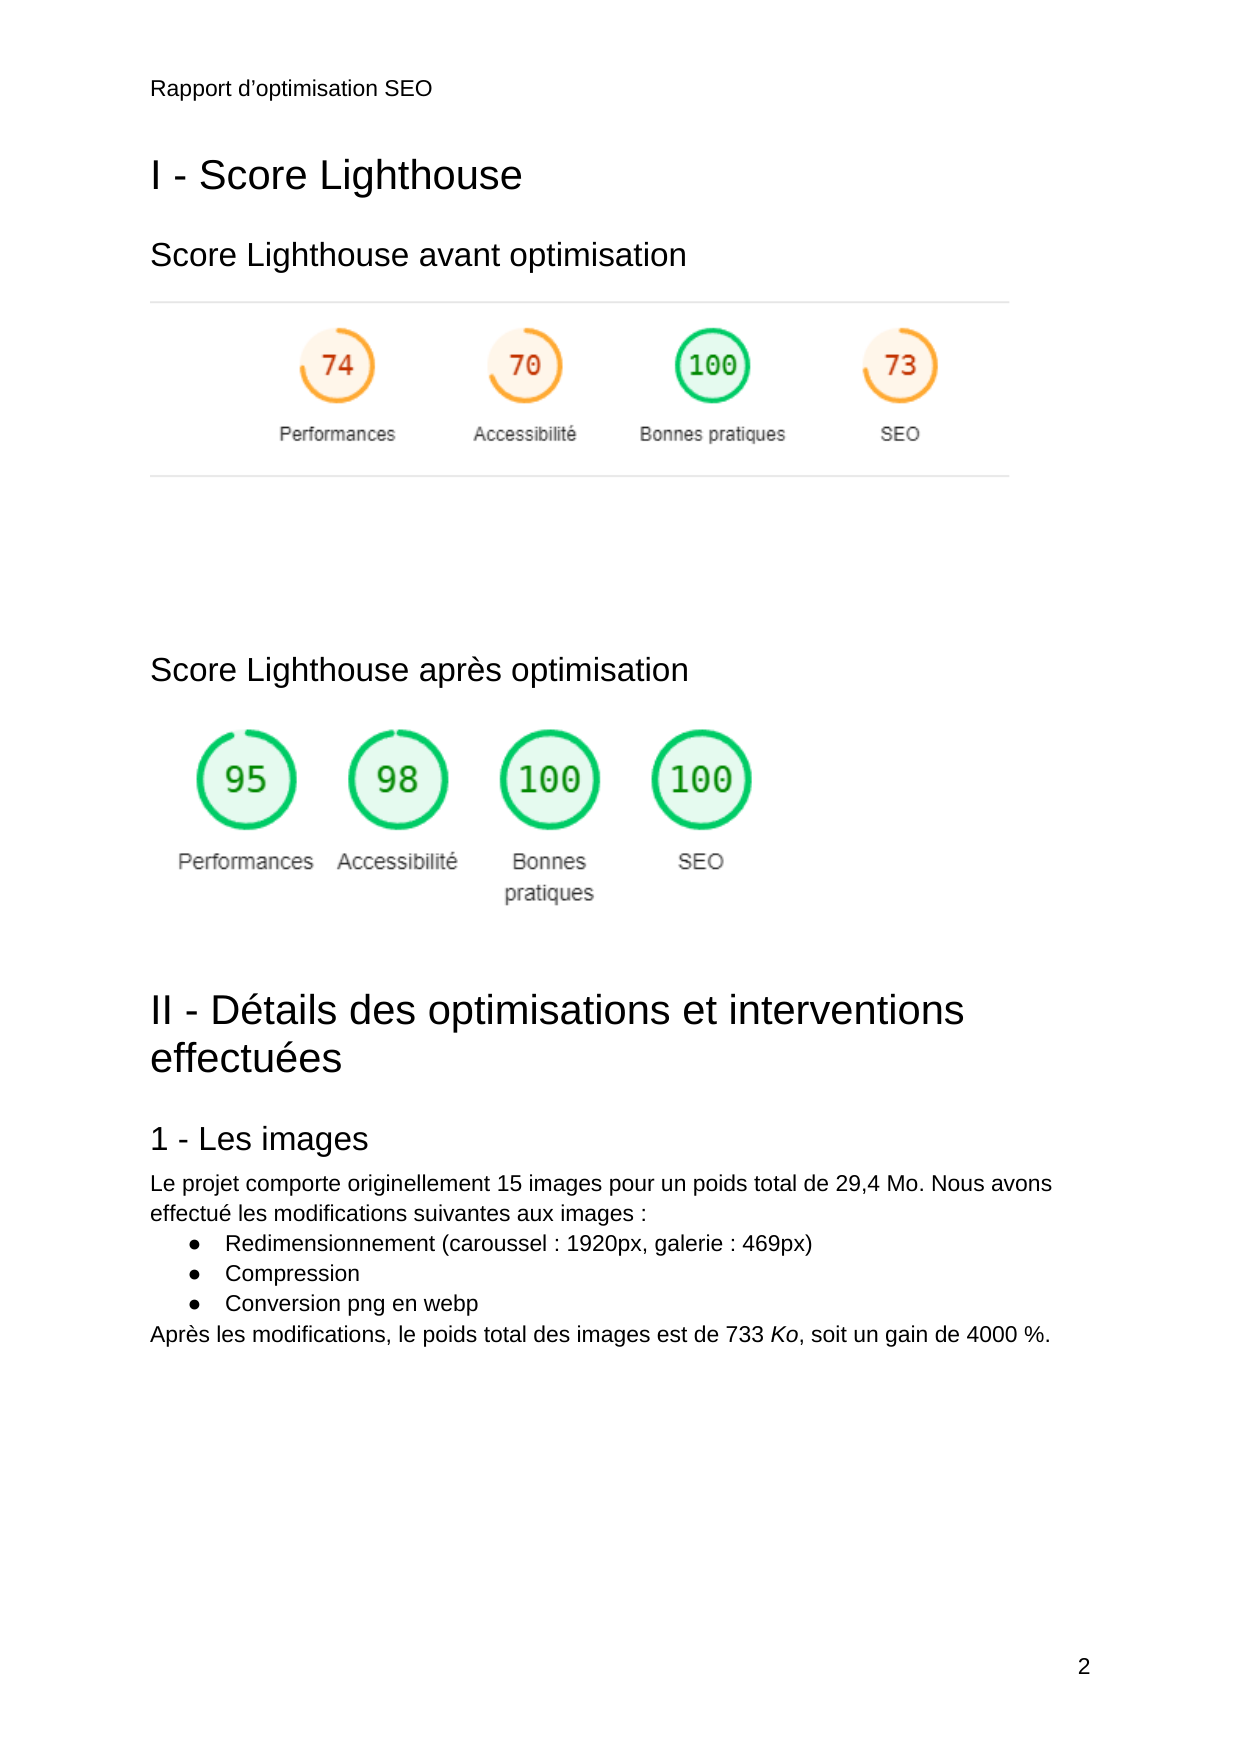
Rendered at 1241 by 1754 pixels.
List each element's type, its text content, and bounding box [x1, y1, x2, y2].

picture [150, 700, 802, 940]
text Après les modifications, le poids total des images est de 733 Ko, soit un gain de 4000 %. [150, 1321, 1090, 1347]
list Compression [187, 1260, 1090, 1286]
list Conversion png en webp [187, 1290, 1090, 1317]
picture [150, 286, 1010, 510]
text Le projet comporte originellement 15 images pour un poids total de 29,4 Mo. Nous avons effectué les modifications suivantes aux images : [150, 1169, 1090, 1226]
subtitle II - Détails des optimisations et interventions effectuées [150, 985, 1090, 1081]
subtitle 1 - Les images [150, 1118, 1090, 1157]
subtitle Score Lighthouse après optimisation [150, 650, 1090, 688]
subtitle Score Lighthouse avant optimisation [150, 235, 1090, 274]
list Redimensionnement (caroussel : 1920px, galerie : 469px) [187, 1230, 1090, 1256]
subtitle I - Score Lighthouse [150, 150, 1090, 198]
